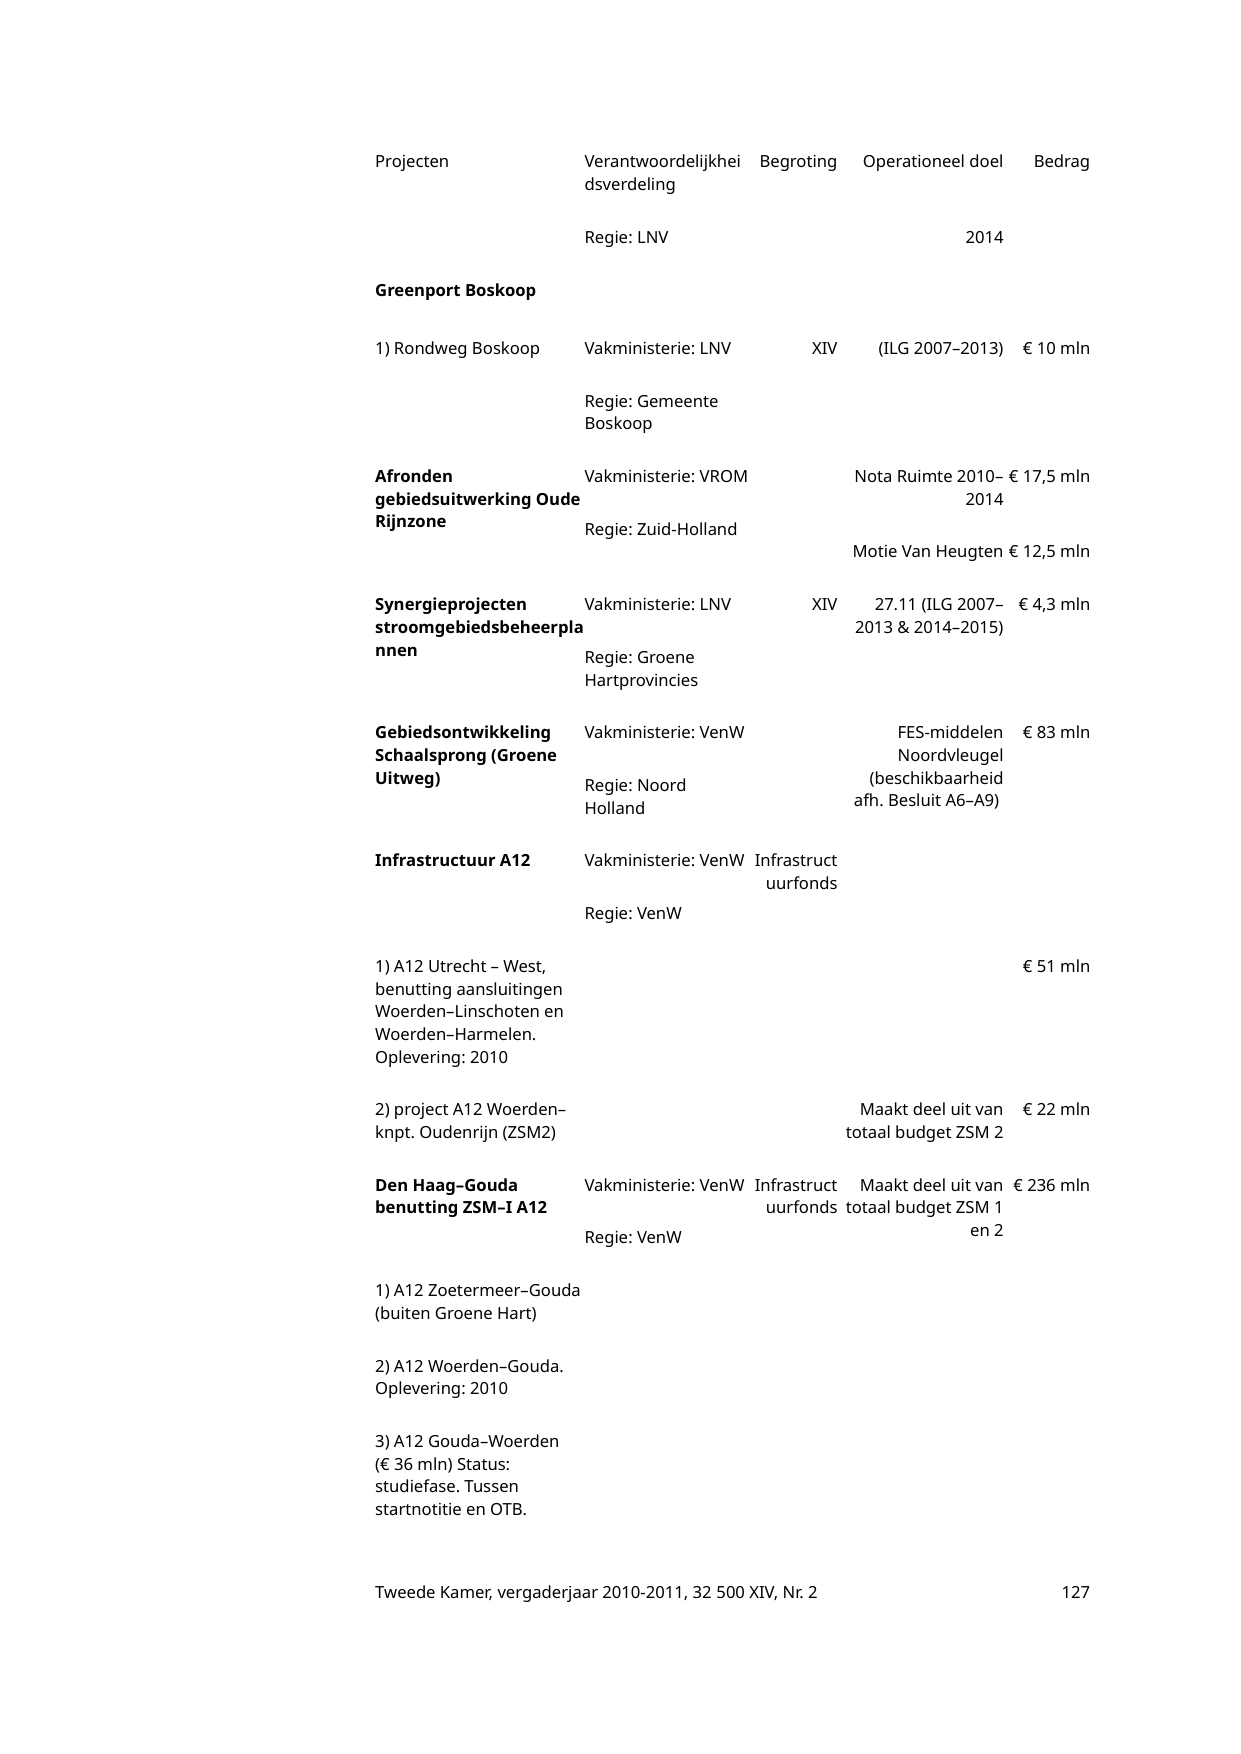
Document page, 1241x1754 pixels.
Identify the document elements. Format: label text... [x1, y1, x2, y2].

table_cell Nota Ruimte 2010–2014 [837, 465, 1003, 540]
table_cell 1) Rondweg Boskoop [375, 337, 584, 465]
table_cell [584, 1279, 751, 1354]
table_cell [837, 278, 1003, 337]
table_cell 27.11 (ILG 2007–2013 & 2014–2015) [837, 593, 1003, 721]
table_cell Vakministerie: VenW Regie: VenW [584, 1174, 751, 1279]
table_cell [584, 1430, 751, 1551]
table_cell Maakt deel uit van totaal budget ZSM 2 [837, 1098, 1003, 1173]
table_cell 2014 [837, 225, 1003, 278]
table_header Projecten [375, 150, 584, 225]
table_cell [837, 1354, 1003, 1430]
table_cell [1003, 1354, 1090, 1430]
table_cell [751, 225, 837, 278]
table_cell Maakt deel uit van totaal budget ZSM 1 en 2 [837, 1174, 1003, 1279]
table_cell Motie Van Heugten [837, 540, 1003, 593]
table_cell € 83 mln [1003, 721, 1090, 849]
table_cell [1003, 849, 1090, 954]
table_cell € 4,3 mln [1003, 593, 1090, 721]
table_cell Vakministerie: VenW Regie: VenW [584, 849, 751, 954]
table_cell [1003, 225, 1090, 278]
table_cell [751, 721, 837, 849]
table_cell Gebiedsontwikkeling Schaalsprong (Groene Uitweg) [375, 721, 584, 849]
table_cell [1003, 1279, 1090, 1354]
table_cell Infrastructuurfonds [751, 1174, 837, 1279]
table_cell € 51 mln [1003, 955, 1090, 1098]
table_cell 3) A12 Gouda–Woerden (€ 36 mln) Status: studiefase. Tussen startnotitie en OTB. [375, 1430, 584, 1551]
table_cell FES-middelen Noordvleugel (beschikbaarheid afh. Besluit A6–A9) [837, 721, 1003, 849]
table_cell € 236 mln [1003, 1174, 1090, 1279]
table_cell Den Haag–Gouda benutting ZSM–I A12 [375, 1174, 584, 1279]
table_cell € 22 mln [1003, 1098, 1090, 1173]
table_cell [751, 1098, 837, 1173]
table_cell [584, 1098, 751, 1173]
table_cell 1) A12 Zoetermeer–Gouda (buiten Groene Hart) [375, 1279, 584, 1354]
table_cell XIV [751, 593, 837, 721]
table_cell Regie: LNV [584, 225, 751, 278]
table_cell [837, 1279, 1003, 1354]
table_header Begroting [751, 150, 837, 225]
table_cell € 10 mln [1003, 337, 1090, 465]
table_cell € 17,5 mln [1003, 465, 1090, 540]
table_cell Afronden gebiedsuitwerking Oude Rijnzone [375, 465, 584, 593]
table_cell [837, 1430, 1003, 1551]
table_cell (ILG 2007–2013) [837, 337, 1003, 465]
table_cell XIV [751, 337, 837, 465]
table_cell [751, 955, 837, 1098]
table_cell Infrastructuurfonds [751, 849, 837, 954]
table_cell Infrastructuur A12 [375, 849, 584, 954]
table_cell Vakministerie: VROM Regie: Zuid-Holland [584, 465, 751, 593]
table_cell [751, 1279, 837, 1354]
table_header Operationeel doel [837, 150, 1003, 225]
table_cell Greenport Boskoop [375, 278, 584, 337]
table_cell Synergieprojecten stroomgebiedsbeheerplannen [375, 593, 584, 721]
table_cell [1003, 278, 1090, 337]
table_cell [751, 1430, 837, 1551]
table_cell [584, 278, 751, 337]
table_cell [751, 465, 837, 593]
table_cell € 12,5 mln [1003, 540, 1090, 593]
table_cell 1) A12 Utrecht – West, benutting aansluitingen Woerden–Linschoten en Woerden–Harmelen. Oplevering: 2010 [375, 955, 584, 1098]
table_cell [584, 955, 751, 1098]
table_cell Vakministerie: LNV Regie: Gemeente Boskoop [584, 337, 751, 465]
table_header Verantwoordelijkheidsverdeling [584, 150, 751, 225]
table_cell Vakministerie: LNV Regie: Groene Hartprovincies [584, 593, 751, 721]
table_cell 2) A12 Woerden–Gouda. Oplevering: 2010 [375, 1354, 584, 1430]
table_cell [584, 1354, 751, 1430]
table_cell [837, 849, 1003, 954]
table_cell [1003, 1430, 1090, 1551]
table_cell 2) project A12 Woerden–knpt. Oudenrijn (ZSM2) [375, 1098, 584, 1173]
table_cell [751, 278, 837, 337]
table_cell [375, 225, 584, 278]
table_cell Vakministerie: VenW Regie: Noord Holland [584, 721, 751, 849]
table_header Bedrag [1003, 150, 1090, 225]
table_cell [751, 1354, 837, 1430]
table_cell [837, 955, 1003, 1098]
